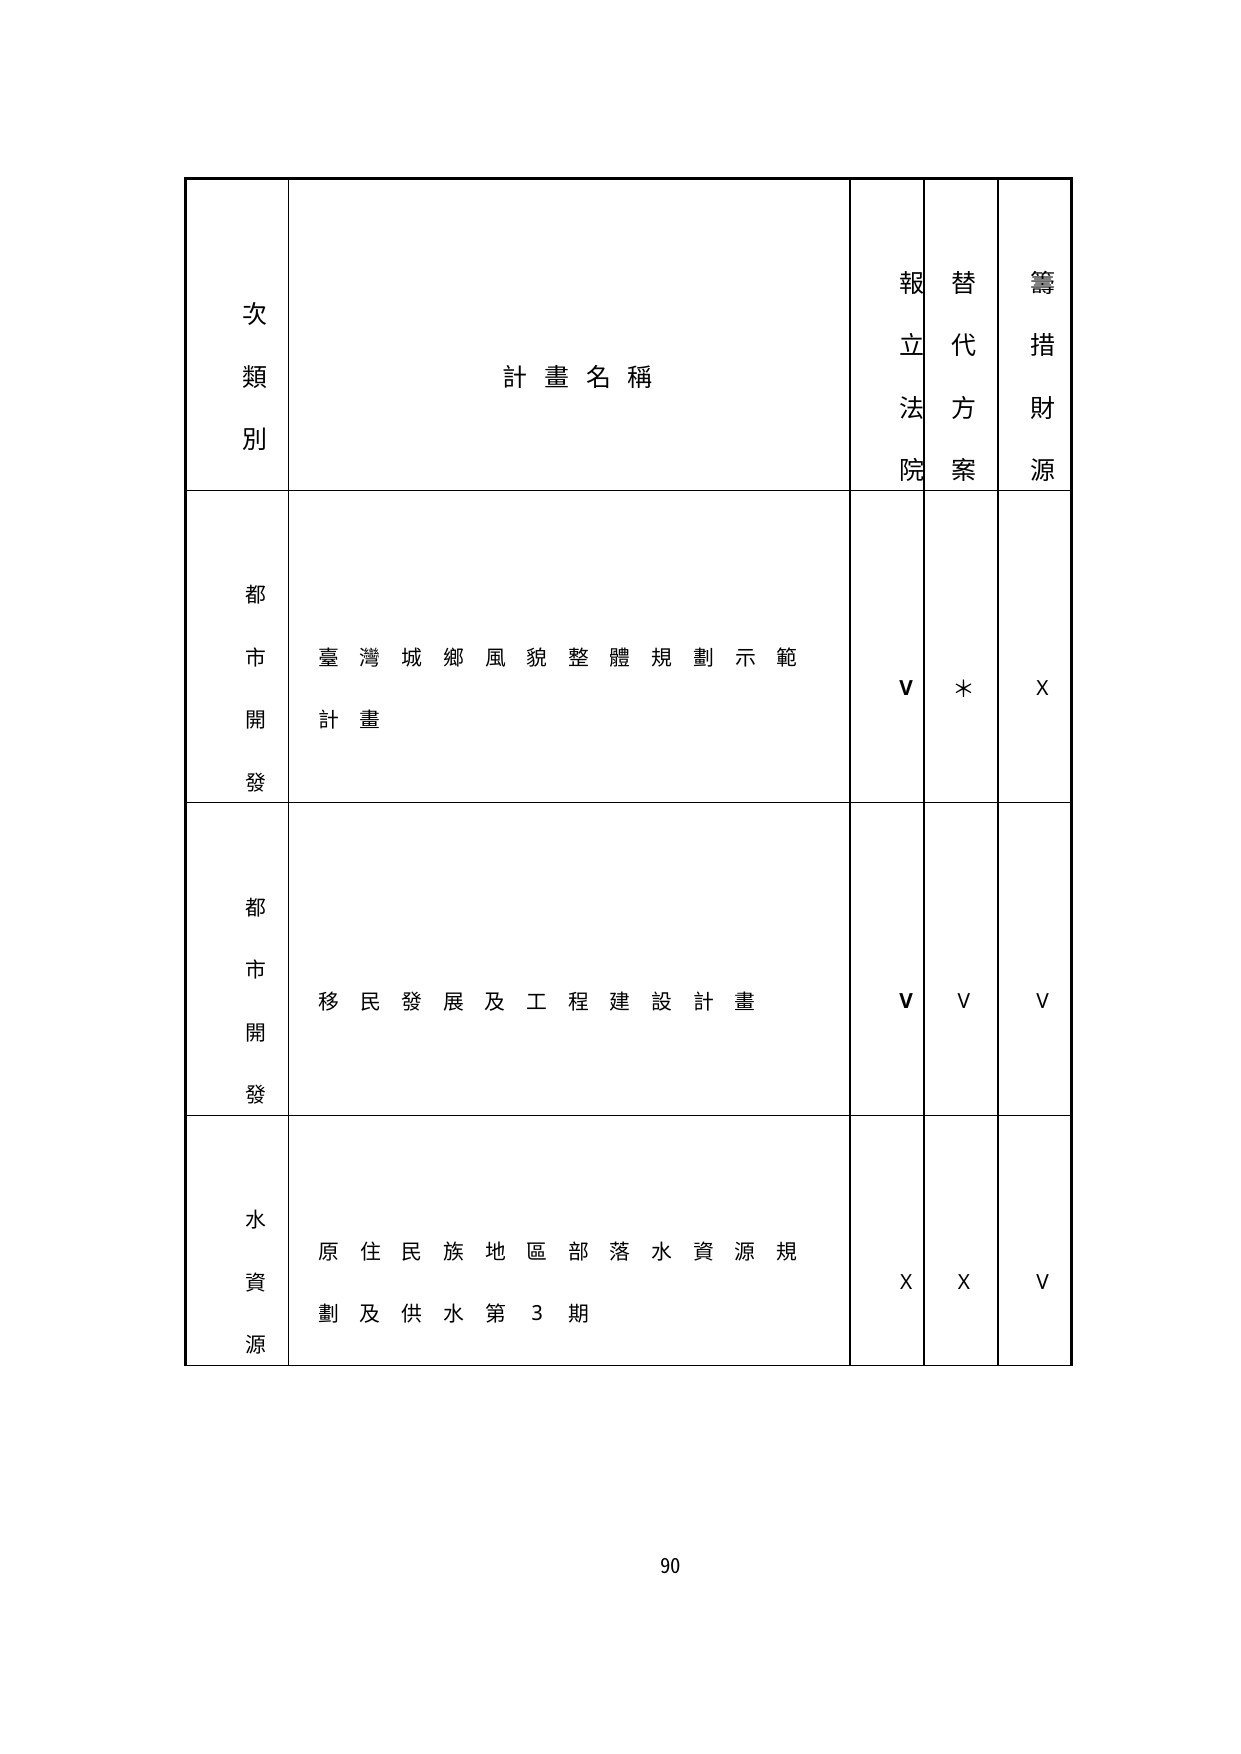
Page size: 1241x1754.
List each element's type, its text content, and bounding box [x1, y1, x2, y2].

table_cell X [925, 1116, 997, 1365]
table_header 次類別 [187, 180, 288, 490]
table_cell X [851, 1116, 923, 1365]
table_header 替代方案 [925, 180, 997, 490]
table_header 計畫名稱 [289, 180, 849, 490]
table_cell 原住民族地區部落水資源規劃及供水第3期 [289, 1116, 849, 1365]
table_cell V [999, 1116, 1070, 1365]
table_cell 都市開發 [187, 803, 288, 1115]
table_header 報立法院 [851, 180, 923, 490]
table_cell V [851, 803, 923, 1115]
table_header 籌措財源 [999, 180, 1070, 490]
table_cell 水資源 [187, 1116, 288, 1365]
table_cell ＊ [925, 491, 997, 802]
table_cell V [925, 803, 997, 1115]
table_cell V [851, 491, 923, 802]
table_cell 都市開發 [187, 491, 288, 802]
table_cell 移民發展及工程建設計畫 [289, 803, 849, 1115]
table_cell X [999, 491, 1070, 802]
table_cell V [999, 803, 1070, 1115]
table_cell 臺灣城鄉風貌整體規劃示範計畫 [289, 491, 849, 802]
